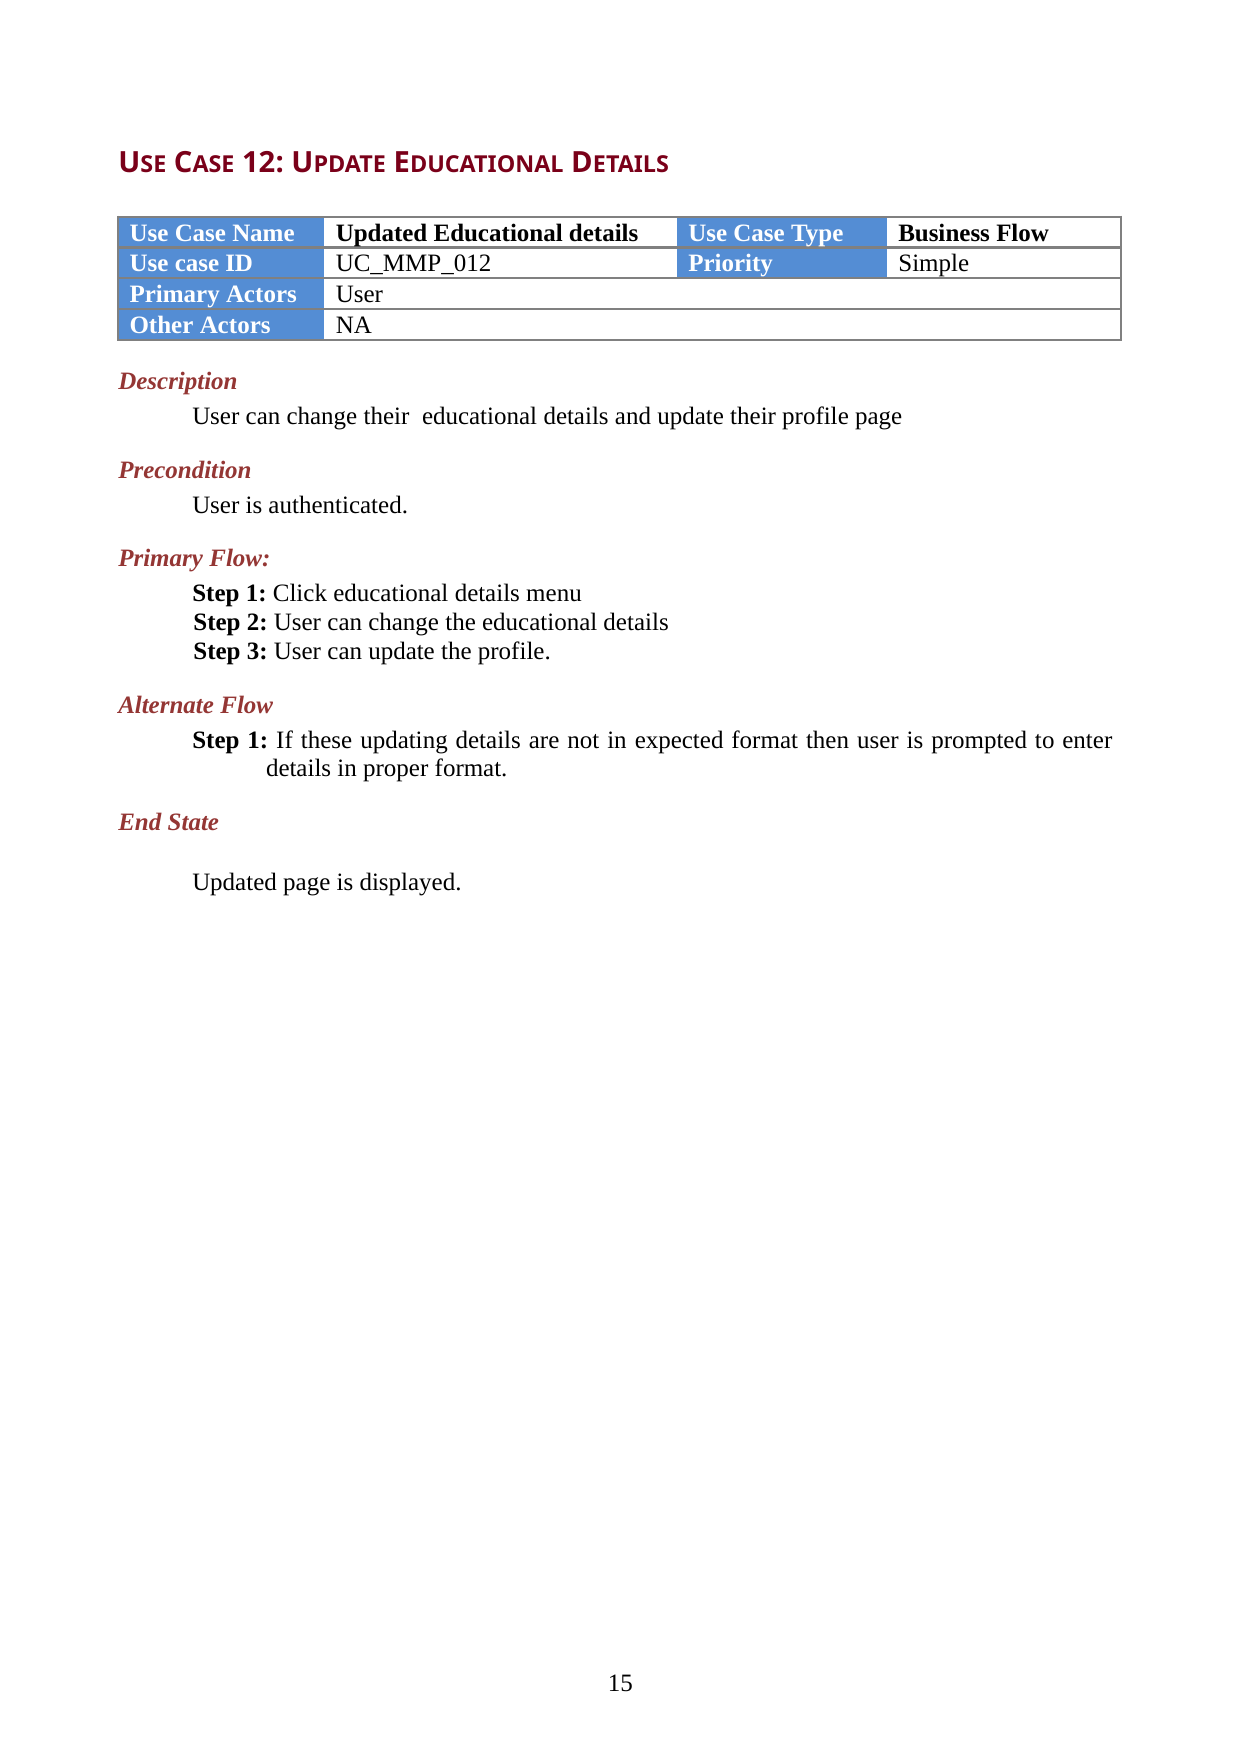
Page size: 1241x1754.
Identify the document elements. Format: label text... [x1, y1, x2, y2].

text Updated page is displayed. [118, 867, 1122, 896]
text Step 1: If these updating details are not in expected format then user is prompted to enter details in proper format. [118, 725, 1122, 782]
text Step 3: User can update the profile. [193, 636, 1122, 665]
subtitle Primary Flow: [118, 543, 1122, 572]
table_cell Priority [677, 249, 887, 277]
table_cell Primary Actors [119, 279, 324, 308]
table_cell Other Actors [119, 310, 324, 339]
table_header Use Case Name [119, 218, 324, 246]
text Step 2: User can change the educational details [193, 607, 1122, 636]
subtitle Use Case 12: Update Educational Details [118, 141, 1122, 181]
text User is authenticated. [118, 490, 1122, 518]
table_cell User [324, 279, 1120, 308]
table_cell NA [324, 310, 1120, 339]
subtitle Alternate Flow [118, 690, 1122, 718]
text User can change their educational details and update their profile page [118, 401, 1122, 430]
subtitle Precondition [118, 455, 1122, 483]
subtitle End State [118, 807, 1122, 836]
table_cell UC_MMP_012 [324, 249, 677, 277]
subtitle Description [118, 366, 1122, 395]
text Step 1: Click educational details menu [118, 578, 1122, 607]
table_cell Use case ID [119, 249, 324, 277]
table_header Business Flow [887, 218, 1120, 246]
table_header Updated Educational details [324, 218, 677, 246]
table_cell Simple [887, 249, 1120, 277]
table_header Use Case Type [677, 218, 887, 246]
